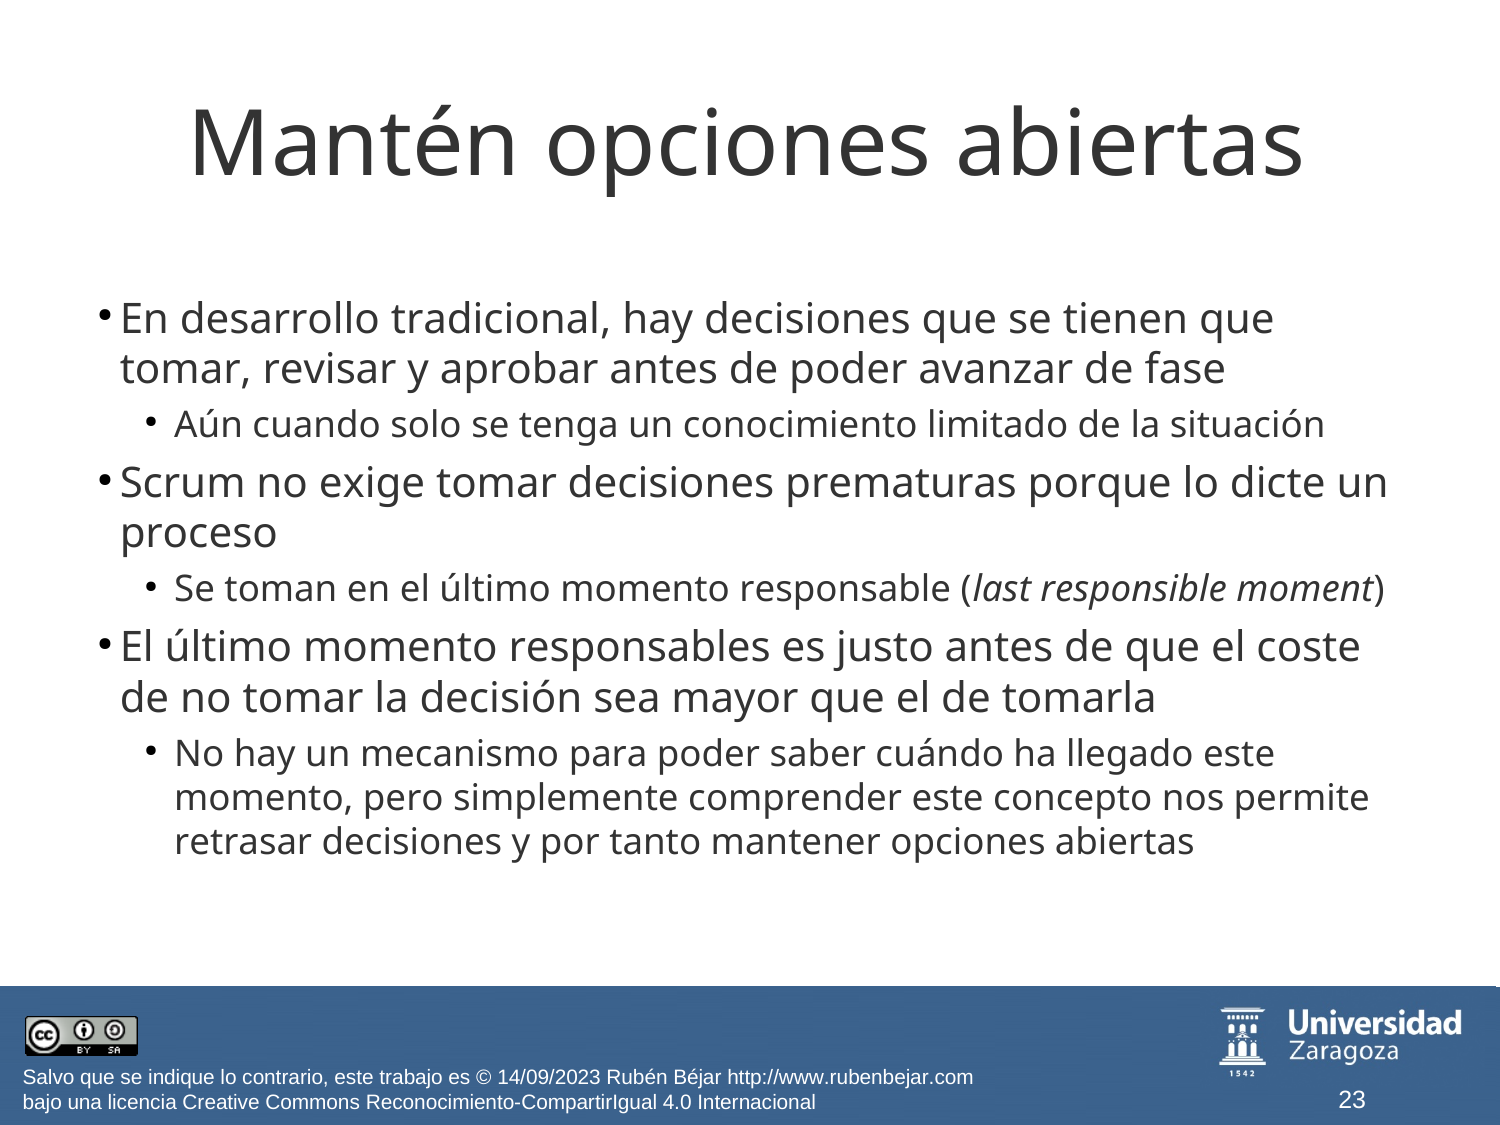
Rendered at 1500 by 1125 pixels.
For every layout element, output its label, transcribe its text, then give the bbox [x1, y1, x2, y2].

title Mantén opciones abiertas [74, 21, 1420, 257]
list En desarrollo tradicional, hay decisiones que se tienen que tomar, revisar y aprobar antes de poder avanzar de fase Aún cuando solo se tenga un conocimiento limitado de la situación Scrum no exige tomar decisiones prematuras porque lo dicte un proceso Se toman en el último momento responsable (last responsible moment) El último momento responsables es justo antes de que el coste de no tomar la decisión sea mayor que el de tomarla No hay un mecanismo para poder saber cuándo ha llegado este momento, pero simplemente comprender este concepto nos permite retrasar decisiones y por tanto mantener opciones abiertas [82, 283, 1418, 957]
picture [0, 986, 1500, 1125]
